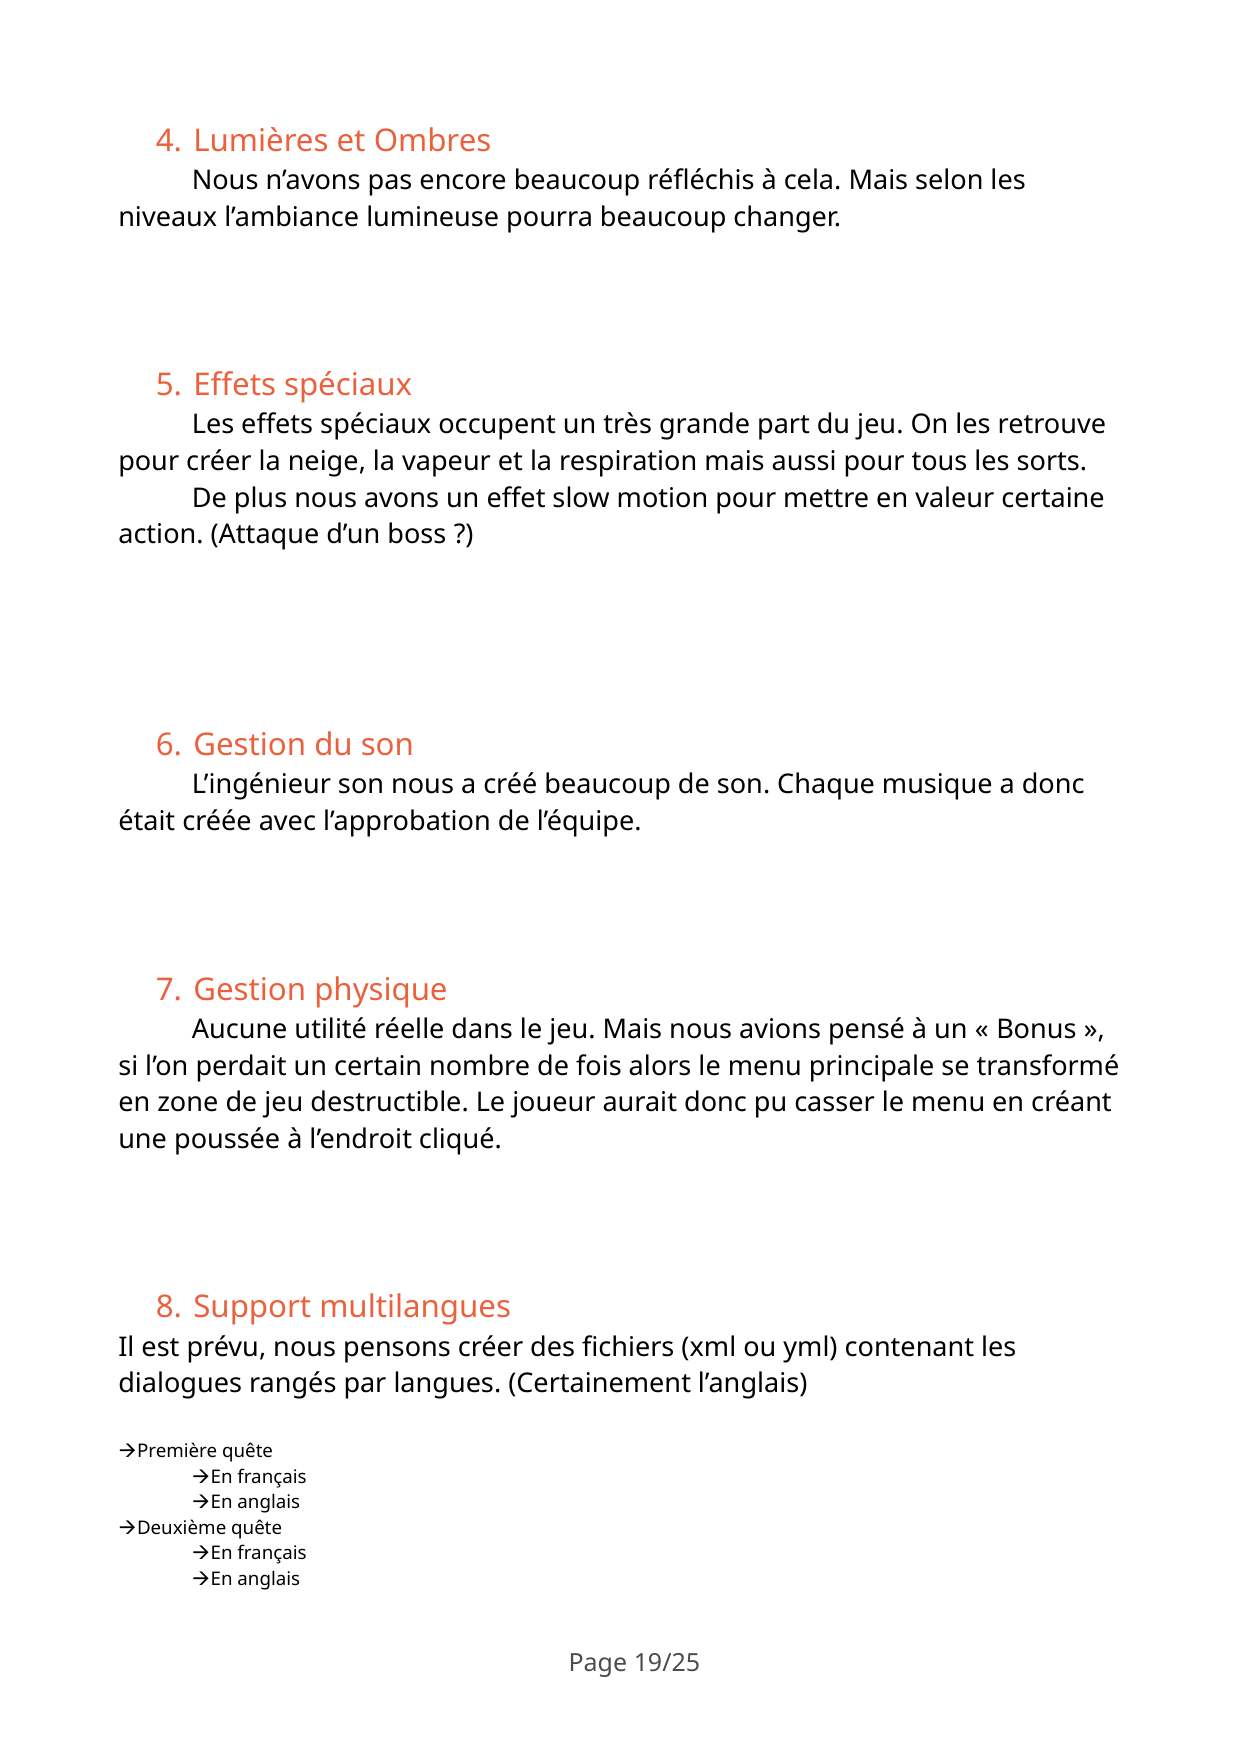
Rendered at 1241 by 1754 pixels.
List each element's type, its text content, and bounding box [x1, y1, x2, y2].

text Deuxième quête [118, 1514, 1122, 1540]
text En anglais [118, 1489, 1122, 1514]
text De plus nous avons un effet slow motion pour mettre en valeur certaine action. (Attaque d’un boss ?) [118, 478, 1122, 552]
text Aucune utilité réelle dans le jeu. Mais nous avions pensé à un « Bonus », si l’on perdait un certain nombre de fois alors le menu principale se transformé en zone de jeu destructible. Le joueur aurait donc pu casser le menu en créant une poussée à l’endroit cliqué. [118, 1009, 1122, 1157]
text Nous n’avons pas encore beaucoup réfléchis à cela. Mais selon les niveaux l’ambiance lumineuse pourra beaucoup changer. [118, 160, 1122, 234]
text Première quête [118, 1438, 1122, 1463]
list Support multilangues [156, 1284, 1122, 1327]
text En français [118, 1463, 1122, 1489]
text L’ingénieur son nous a créé beaucoup de son. Chaque musique a donc était créée avec l’approbation de l’équipe. [118, 765, 1122, 839]
list Gestion du son [156, 722, 1122, 765]
list Lumières et Ombres [156, 118, 1122, 160]
text En anglais [118, 1565, 1122, 1591]
list Gestion physique [156, 966, 1122, 1009]
text Les effets spéciaux occupent un très grande part du jeu. On les retrouve pour créer la neige, la vapeur et la respiration mais aussi pour tous les sorts. [118, 404, 1122, 478]
text Il est prévu, nous pensons créer des fichiers (xml ou yml) contenant les dialogues rangés par langues. (Certainement l’anglais) [118, 1327, 1122, 1401]
list Effets spéciaux [156, 362, 1122, 404]
text En français [118, 1540, 1122, 1565]
